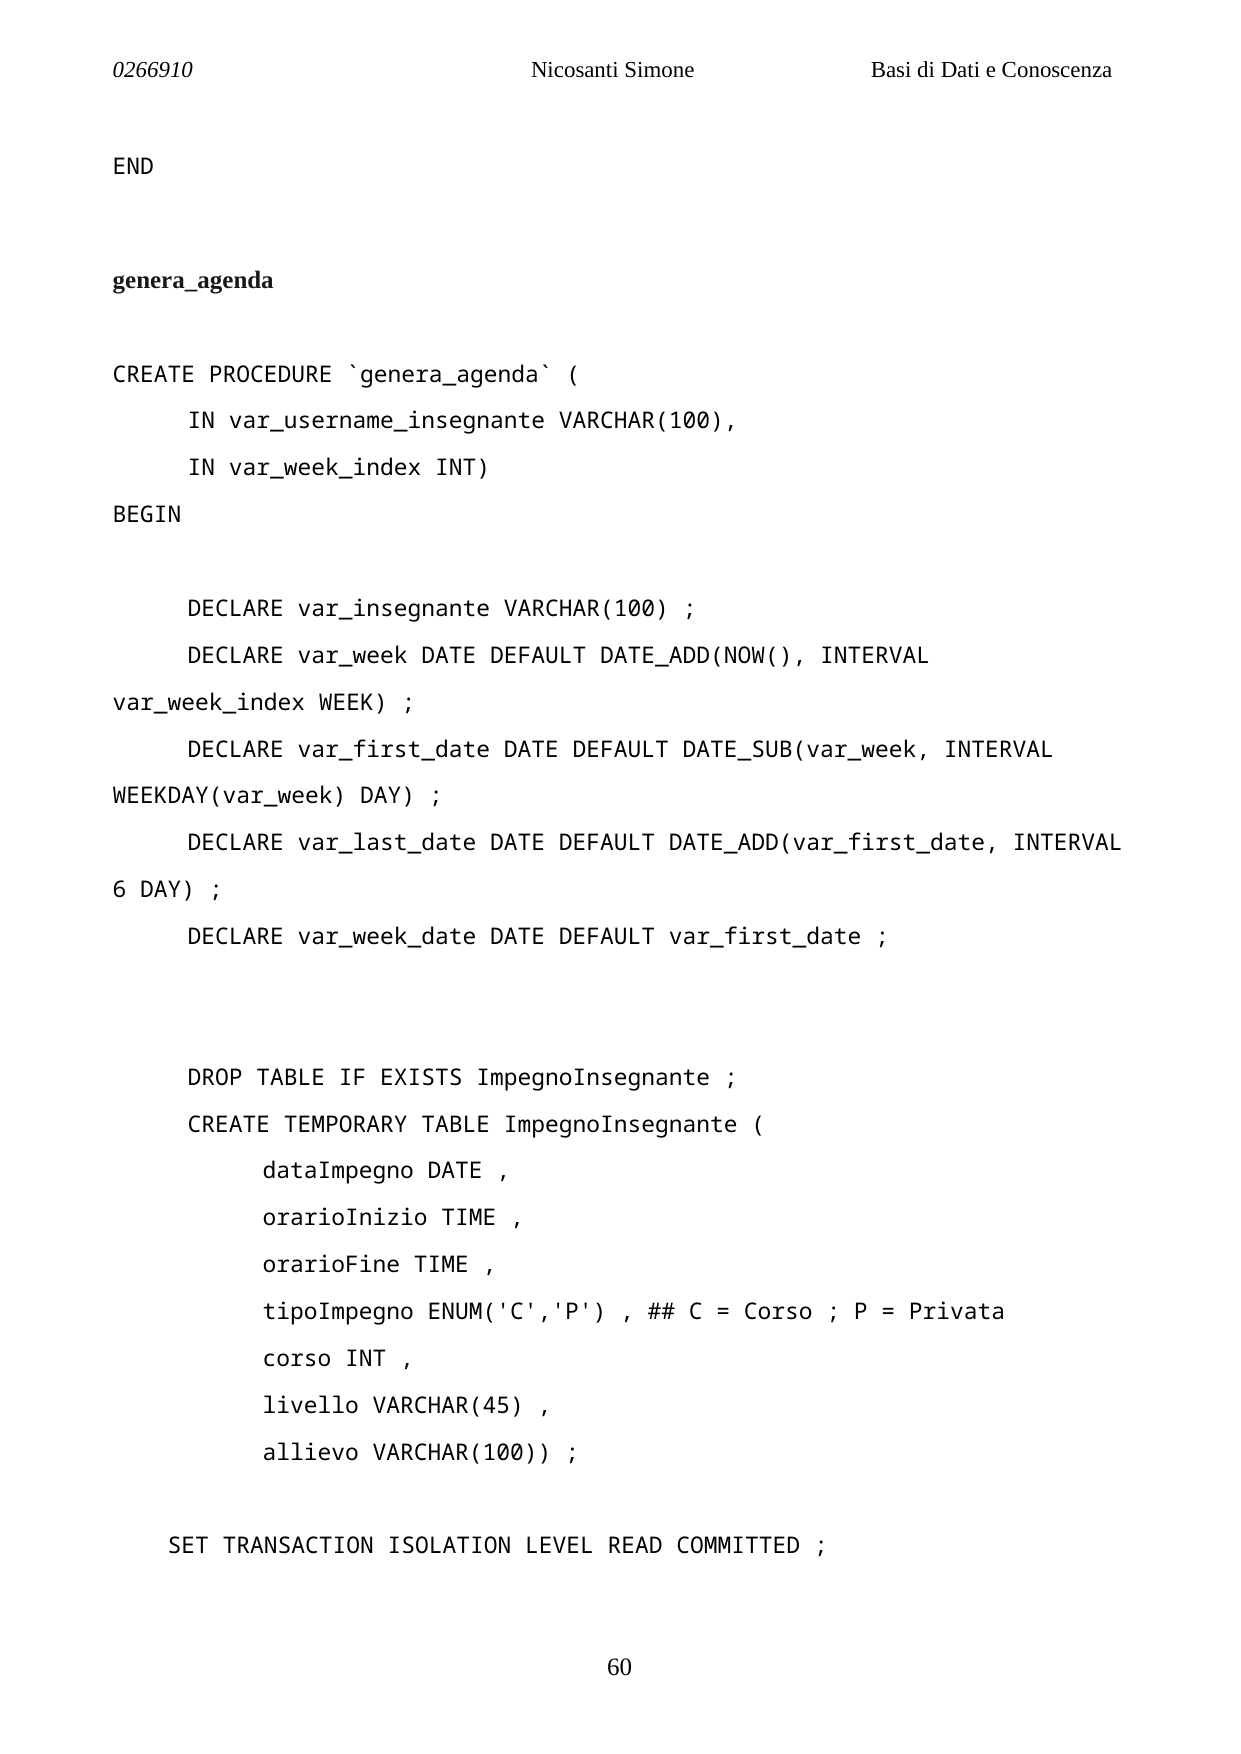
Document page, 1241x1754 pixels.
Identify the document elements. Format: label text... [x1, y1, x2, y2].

text IN var_username_insegnante VARCHAR(100), [112, 404, 1128, 436]
text DECLARE var_week_date DATE DEFAULT var_first_date ; [112, 920, 1128, 951]
text orarioInizio TIME , [112, 1201, 1128, 1232]
text END [112, 150, 1128, 181]
text DECLARE var_last_date DATE DEFAULT DATE_ADD(var_first_date, INTERVAL 6 DAY) ; [112, 826, 1128, 904]
text dataImpegno DATE , [112, 1154, 1128, 1186]
text BEGIN [112, 498, 1128, 529]
text CREATE PROCEDURE `genera_agenda` ( [112, 357, 1128, 389]
text livello VARCHAR(45) , [112, 1389, 1128, 1420]
text CREATE TEMPORARY TABLE ImpegnoInsegnante ( [112, 1107, 1128, 1139]
text orarioFine TIME , [112, 1248, 1128, 1279]
text DROP TABLE IF EXISTS ImpegnoInsegnante ; [112, 1061, 1128, 1092]
text DECLARE var_insegnante VARCHAR(100) ; [112, 592, 1128, 623]
text corso INT , [112, 1342, 1128, 1373]
subtitle genera_agenda [112, 265, 1128, 294]
text tipoImpegno ENUM('C','P') , ## C = Corso ; P = Privata [112, 1295, 1128, 1326]
text allievo VARCHAR(100)) ; [112, 1436, 1128, 1467]
text IN var_week_index INT) [112, 451, 1128, 482]
text SET TRANSACTION ISOLATION LEVEL READ COMMITTED ; [112, 1529, 1128, 1561]
text DECLARE var_week DATE DEFAULT DATE_ADD(NOW(), INTERVAL var_week_index WEEK) ; [112, 639, 1128, 717]
text DECLARE var_first_date DATE DEFAULT DATE_SUB(var_week, INTERVAL WEEKDAY(var_week) DAY) ; [112, 732, 1128, 811]
